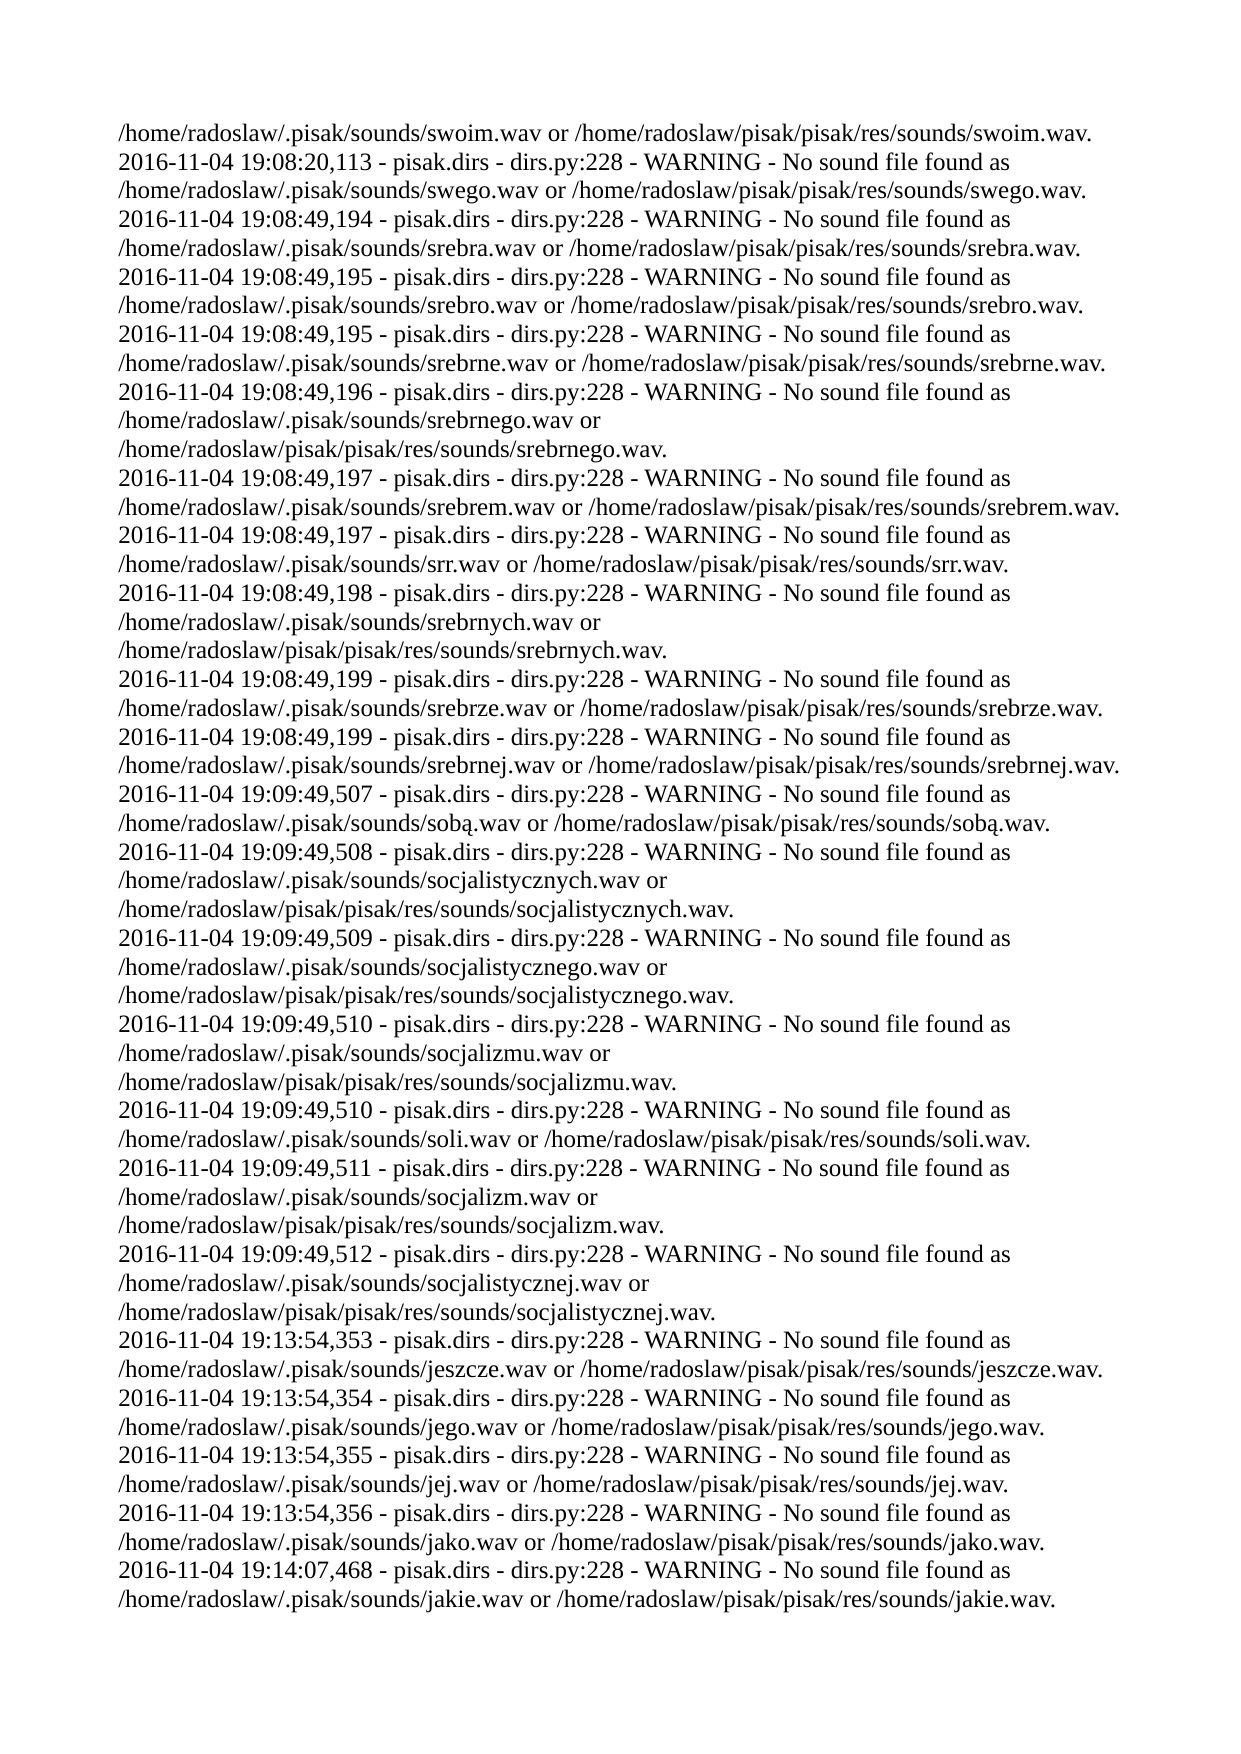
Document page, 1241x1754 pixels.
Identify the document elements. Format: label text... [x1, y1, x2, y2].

text 2016-11-04 19:09:49,510 - pisak.dirs - dirs.py:228 - WARNING - No sound file found as /home/radoslaw/.pisak/sounds/socjalizmu.wav or /home/radoslaw/pisak/pisak/res/sounds/socjalizmu.wav. [118, 1009, 1122, 1096]
text 2016-11-04 19:08:49,196 - pisak.dirs - dirs.py:228 - WARNING - No sound file found as /home/radoslaw/.pisak/sounds/srebrnego.wav or /home/radoslaw/pisak/pisak/res/sounds/srebrnego.wav. [118, 377, 1122, 463]
text 2016-11-04 19:13:54,355 - pisak.dirs - dirs.py:228 - WARNING - No sound file found as /home/radoslaw/.pisak/sounds/jej.wav or /home/radoslaw/pisak/pisak/res/sounds/jej.wav. [118, 1441, 1122, 1498]
text 2016-11-04 19:08:49,197 - pisak.dirs - dirs.py:228 - WARNING - No sound file found as /home/radoslaw/.pisak/sounds/srebrem.wav or /home/radoslaw/pisak/pisak/res/sounds/srebrem.wav. [118, 463, 1122, 521]
text 2016-11-04 19:08:49,195 - pisak.dirs - dirs.py:228 - WARNING - No sound file found as /home/radoslaw/.pisak/sounds/srebrne.wav or /home/radoslaw/pisak/pisak/res/sounds/srebrne.wav. [118, 319, 1122, 377]
text 2016-11-04 19:08:49,195 - pisak.dirs - dirs.py:228 - WARNING - No sound file found as /home/radoslaw/.pisak/sounds/srebro.wav or /home/radoslaw/pisak/pisak/res/sounds/srebro.wav. [118, 262, 1122, 319]
text 2016-11-04 19:09:49,512 - pisak.dirs - dirs.py:228 - WARNING - No sound file found as /home/radoslaw/.pisak/sounds/socjalistycznej.wav or /home/radoslaw/pisak/pisak/res/sounds/socjalistycznej.wav. [118, 1239, 1122, 1326]
text 2016-11-04 19:08:49,198 - pisak.dirs - dirs.py:228 - WARNING - No sound file found as /home/radoslaw/.pisak/sounds/srebrnych.wav or /home/radoslaw/pisak/pisak/res/sounds/srebrnych.wav. [118, 578, 1122, 664]
text 2016-11-04 19:08:20,113 - pisak.dirs - dirs.py:228 - WARNING - No sound file found as /home/radoslaw/.pisak/sounds/swego.wav or /home/radoslaw/pisak/pisak/res/sounds/swego.wav. [118, 147, 1122, 204]
text 2016-11-04 19:08:49,194 - pisak.dirs - dirs.py:228 - WARNING - No sound file found as /home/radoslaw/.pisak/sounds/srebra.wav or /home/radoslaw/pisak/pisak/res/sounds/srebra.wav. [118, 204, 1122, 262]
text 2016-11-04 19:13:54,354 - pisak.dirs - dirs.py:228 - WARNING - No sound file found as /home/radoslaw/.pisak/sounds/jego.wav or /home/radoslaw/pisak/pisak/res/sounds/jego.wav. [118, 1383, 1122, 1441]
text 2016-11-04 19:09:49,508 - pisak.dirs - dirs.py:228 - WARNING - No sound file found as /home/radoslaw/.pisak/sounds/socjalistycznych.wav or /home/radoslaw/pisak/pisak/res/sounds/socjalistycznych.wav. [118, 837, 1122, 923]
text 2016-11-04 19:08:49,197 - pisak.dirs - dirs.py:228 - WARNING - No sound file found as /home/radoslaw/.pisak/sounds/srr.wav or /home/radoslaw/pisak/pisak/res/sounds/srr.wav. [118, 521, 1122, 578]
text 2016-11-04 19:08:49,199 - pisak.dirs - dirs.py:228 - WARNING - No sound file found as /home/radoslaw/.pisak/sounds/srebrze.wav or /home/radoslaw/pisak/pisak/res/sounds/srebrze.wav. [118, 664, 1122, 722]
text 2016-11-04 19:14:07,468 - pisak.dirs - dirs.py:228 - WARNING - No sound file found as /home/radoslaw/.pisak/sounds/jakie.wav or /home/radoslaw/pisak/pisak/res/sounds/jakie.wav. [118, 1556, 1122, 1613]
text 2016-11-04 19:09:49,511 - pisak.dirs - dirs.py:228 - WARNING - No sound file found as /home/radoslaw/.pisak/sounds/socjalizm.wav or /home/radoslaw/pisak/pisak/res/sounds/socjalizm.wav. [118, 1153, 1122, 1239]
text 2016-11-04 19:09:49,509 - pisak.dirs - dirs.py:228 - WARNING - No sound file found as /home/radoslaw/.pisak/sounds/socjalistycznego.wav or /home/radoslaw/pisak/pisak/res/sounds/socjalistycznego.wav. [118, 923, 1122, 1009]
text 2016-11-04 19:09:49,507 - pisak.dirs - dirs.py:228 - WARNING - No sound file found as /home/radoslaw/.pisak/sounds/sobą.wav or /home/radoslaw/pisak/pisak/res/sounds/sobą.wav. [118, 779, 1122, 837]
text 2016-11-04 19:08:49,199 - pisak.dirs - dirs.py:228 - WARNING - No sound file found as /home/radoslaw/.pisak/sounds/srebrnej.wav or /home/radoslaw/pisak/pisak/res/sounds/srebrnej.wav. [118, 722, 1122, 779]
text 2016-11-04 19:09:49,510 - pisak.dirs - dirs.py:228 - WARNING - No sound file found as /home/radoslaw/.pisak/sounds/soli.wav or /home/radoslaw/pisak/pisak/res/sounds/soli.wav. [118, 1096, 1122, 1153]
text 2016-11-04 19:13:54,356 - pisak.dirs - dirs.py:228 - WARNING - No sound file found as /home/radoslaw/.pisak/sounds/jako.wav or /home/radoslaw/pisak/pisak/res/sounds/jako.wav. [118, 1498, 1122, 1556]
text 2016-11-04 19:13:54,353 - pisak.dirs - dirs.py:228 - WARNING - No sound file found as /home/radoslaw/.pisak/sounds/jeszcze.wav or /home/radoslaw/pisak/pisak/res/sounds/jeszcze.wav. [118, 1326, 1122, 1383]
text /home/radoslaw/.pisak/sounds/swoim.wav or /home/radoslaw/pisak/pisak/res/sounds/swoim.wav. [118, 118, 1122, 147]
